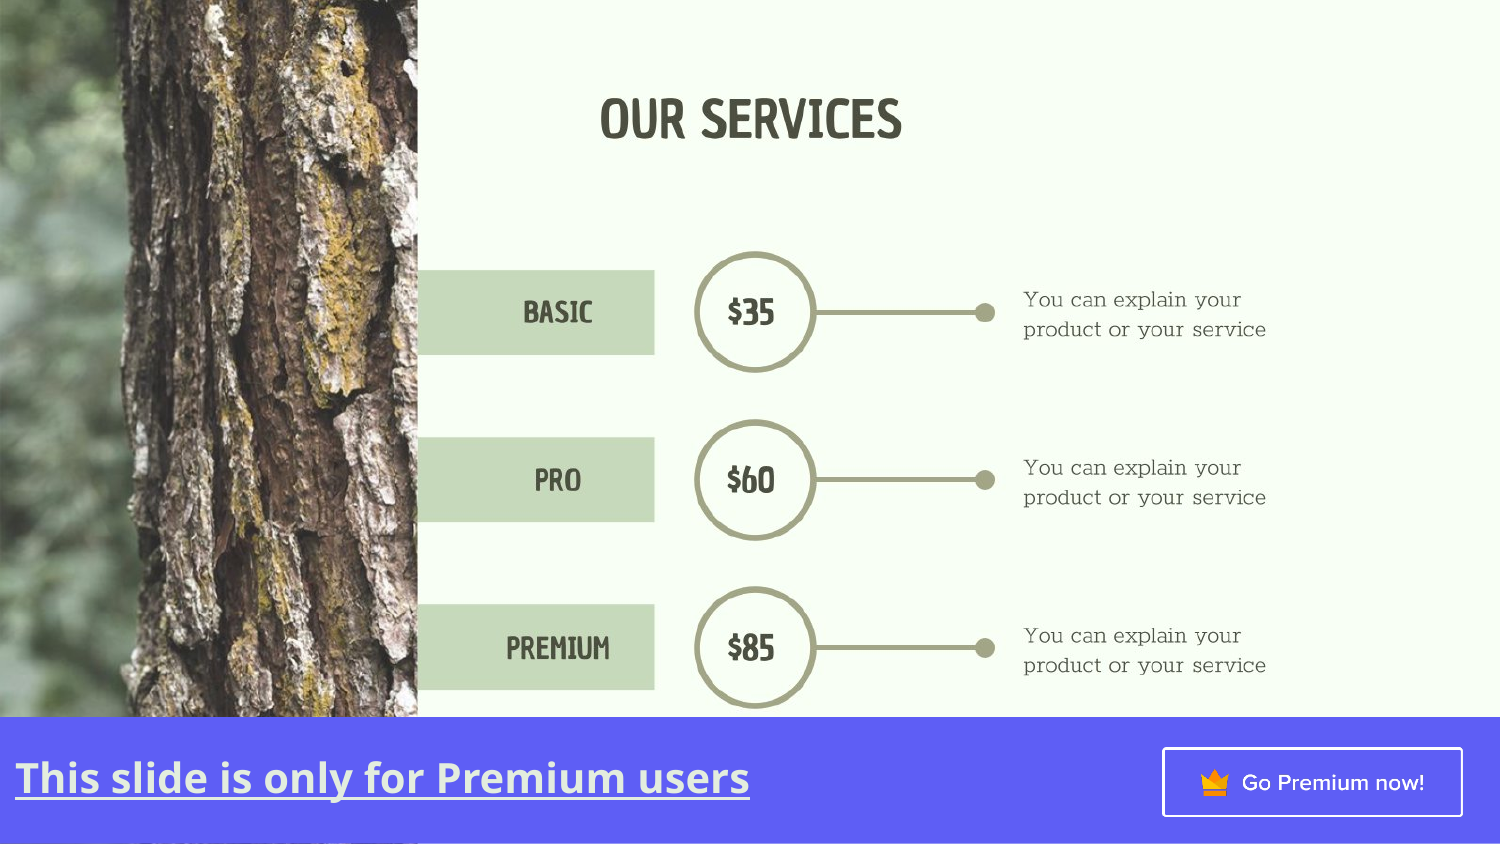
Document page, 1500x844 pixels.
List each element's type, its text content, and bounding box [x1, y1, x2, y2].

picture [1162, 747, 1463, 817]
picture [0, 0, 1500, 717]
text_box This slide is only for Premium users [0, 717, 1500, 844]
